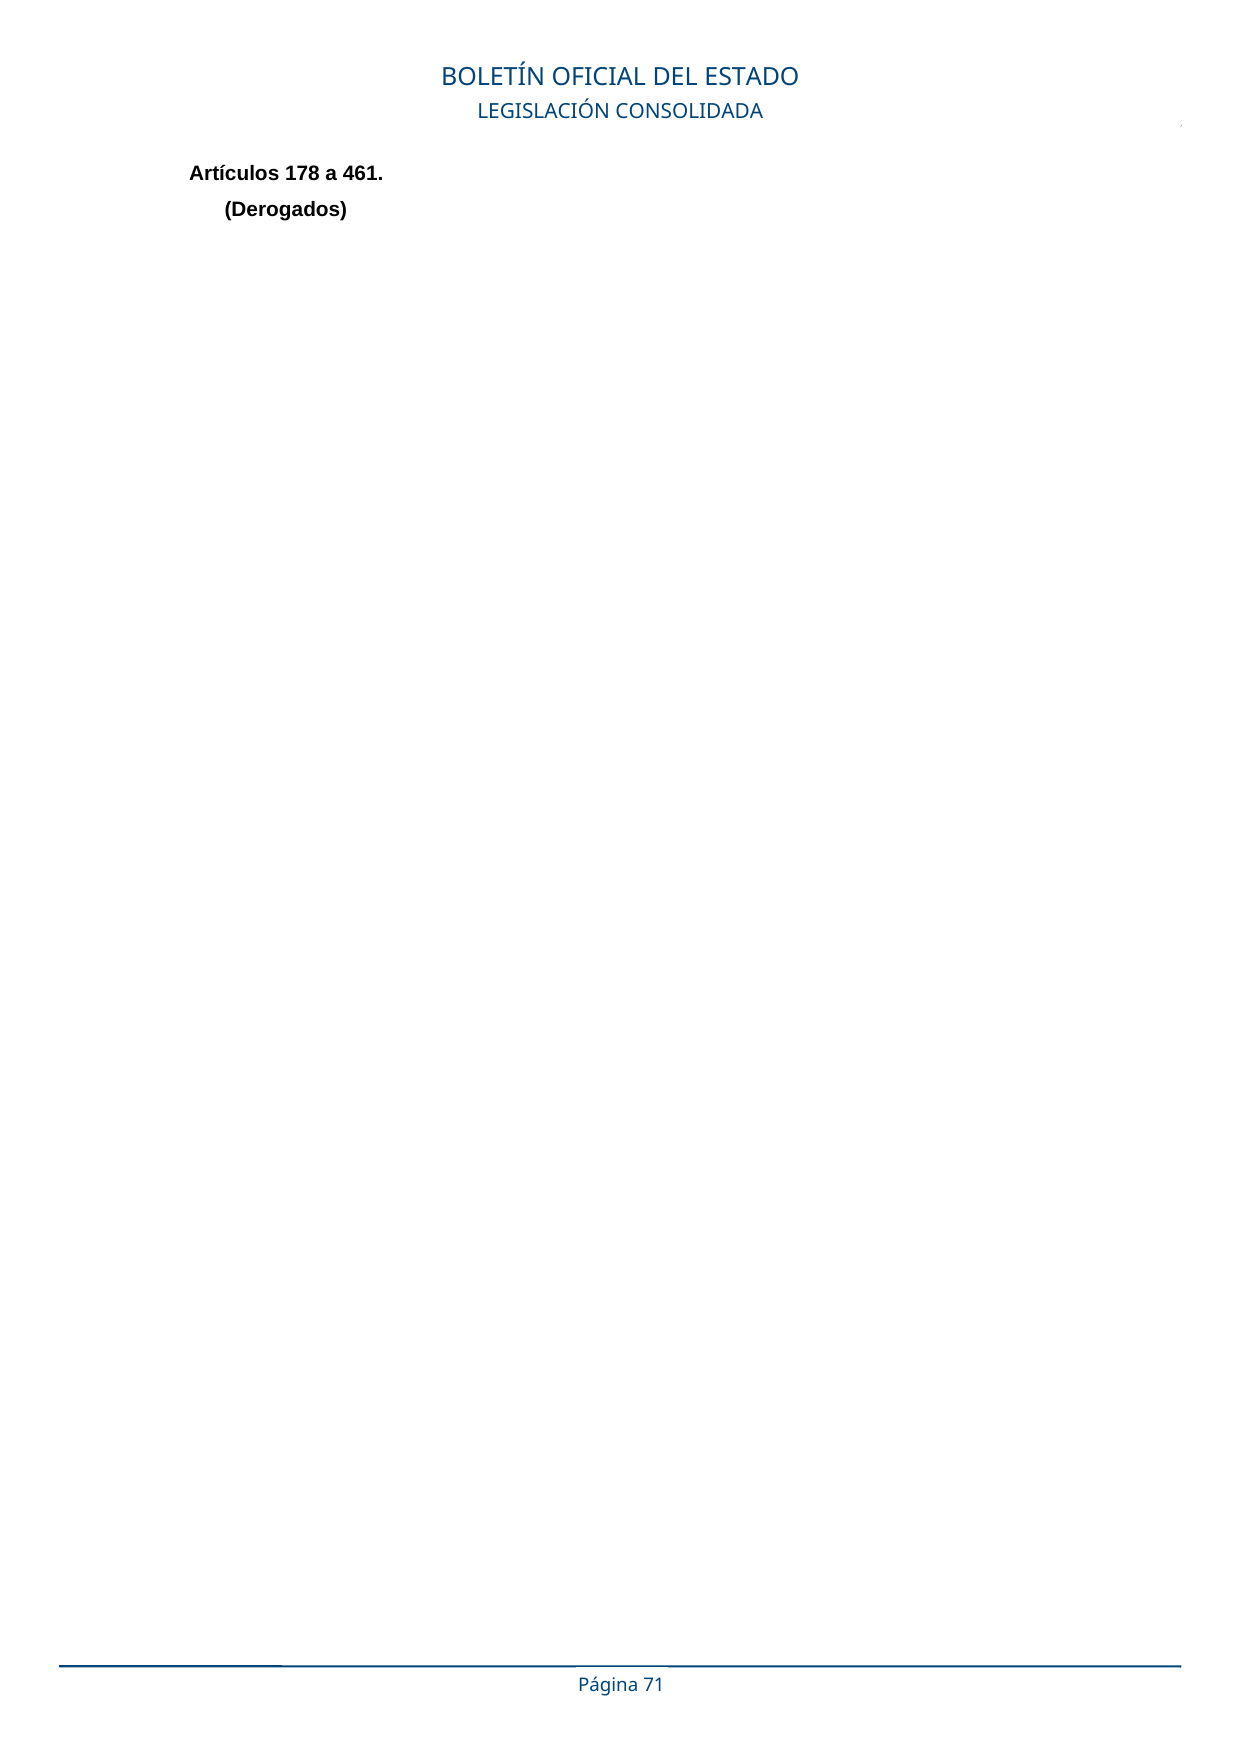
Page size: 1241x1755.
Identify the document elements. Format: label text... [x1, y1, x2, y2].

text Artículos 178 a 461. (Derogados) [189, 161, 386, 221]
